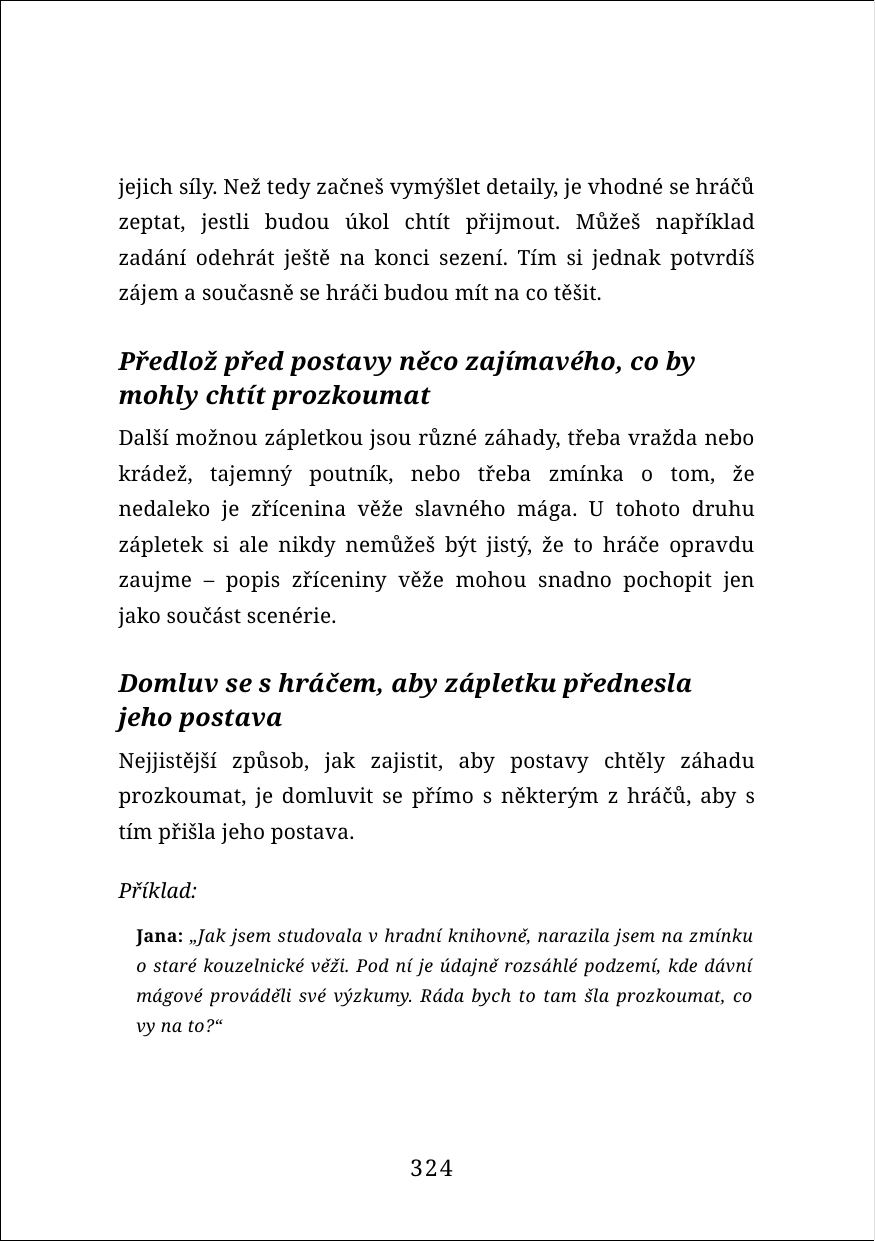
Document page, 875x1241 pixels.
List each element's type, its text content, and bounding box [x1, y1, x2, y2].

text Jana: „Jak jsem studovala v hradní knihovně, narazila jsem na zmínku o staré kouzelnické věži. Pod ní je údajně rozsáhlé podzemí, kde dávní mágové prováděli své výzkumy. Ráda bych to tam šla prozkoumat, co vy na to?“ [136, 923, 756, 1038]
text jejich síly. Než tedy začneš vymýšlet detaily, je vhodné se hráčů zeptat, jestli budou úkol chtít přijmout. Můžeš například zadání odehrát ještě na konci sezení. Tím si jednak potvrdíš zájem a současně se hráči budou mít na co těšit. [118, 172, 756, 307]
subtitle Domluv se s hráčem, aby zápletku přednesla jeho postava [118, 666, 756, 734]
text Příklad: [118, 876, 756, 904]
subtitle Předlož před postavy něco zajímavého, co by mohly chtít prozkoumat [118, 343, 756, 411]
text Nejjistější způsob, jak zajistit, aby postavy chtěly záhadu prozkoumat, je domluvit se přímo s některým z hráčů, aby s tím přišla jeho postava. [118, 746, 756, 845]
text Další možnou zápletkou jsou různé záhady, třeba vražda nebo krádež, tajemný poutník, nebo třeba zmínka o tom, že nedaleko je zřícenina věže slavného mága. U tohoto druhu zápletek si ale nikdy nemůžeš být jistý, že to hráče opravdu zaujme – popis zříceniny věže mohou snadno pochopit jen jako součást scenérie. [118, 423, 756, 629]
